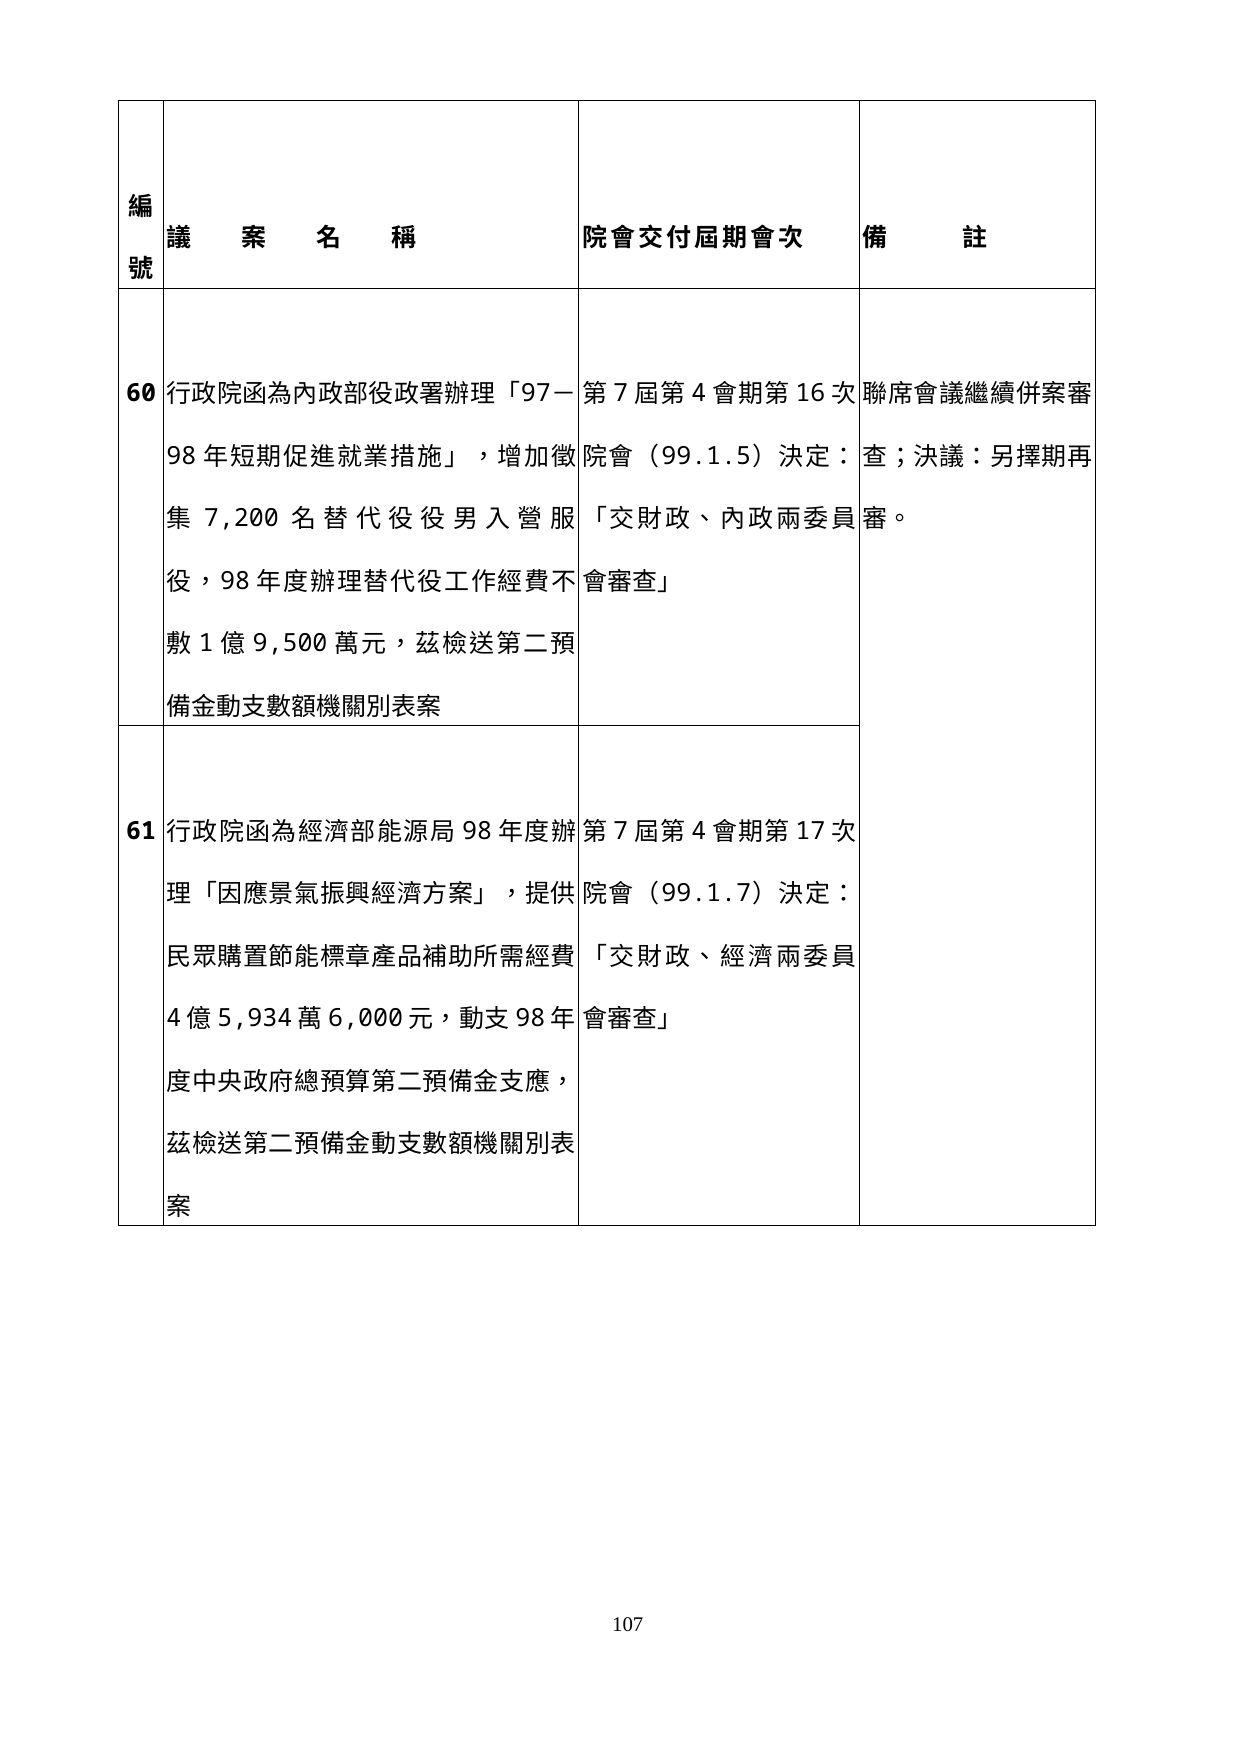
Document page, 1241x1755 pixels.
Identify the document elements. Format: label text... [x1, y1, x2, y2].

table_cell 行政院函為經濟部能源局98年度辦理「因應景氣振興經濟方案」，提供民眾購置節能標章產品補助所需經費4億5,934萬6,000元，動支98年度中央政府總預算第二預備金支應，茲檢送第二預備金動支數額機關別表案 [164, 726, 578, 1225]
table_cell [119, 726, 163, 1225]
table_header 編號 [119, 101, 163, 288]
table_header 院會交付屆期會次 [579, 101, 859, 288]
table_cell 行政院函為內政部役政署辦理「97－98年短期促進就業措施」，增加徵集7,200名替代役役男入營服役，98年度辦理替代役工作經費不敷1億9,500萬元，茲檢送第二預備金動支數額機關別表案 [164, 289, 578, 725]
table_cell [119, 289, 163, 725]
table_cell 聯席會議繼續併案審查；決議：另擇期再審。 [860, 289, 1095, 1225]
table_cell 第7屆第4會期第16次院會（99.1.5）決定：「交財政、內政兩委員會審查」 [579, 289, 859, 725]
table_header 備 註 [860, 101, 1095, 288]
table_header 議 案 名 稱 [164, 101, 578, 288]
table_cell 第7屆第4會期第17次院會（99.1.7）決定：「交財政、經濟兩委員會審查」 [579, 726, 859, 1225]
